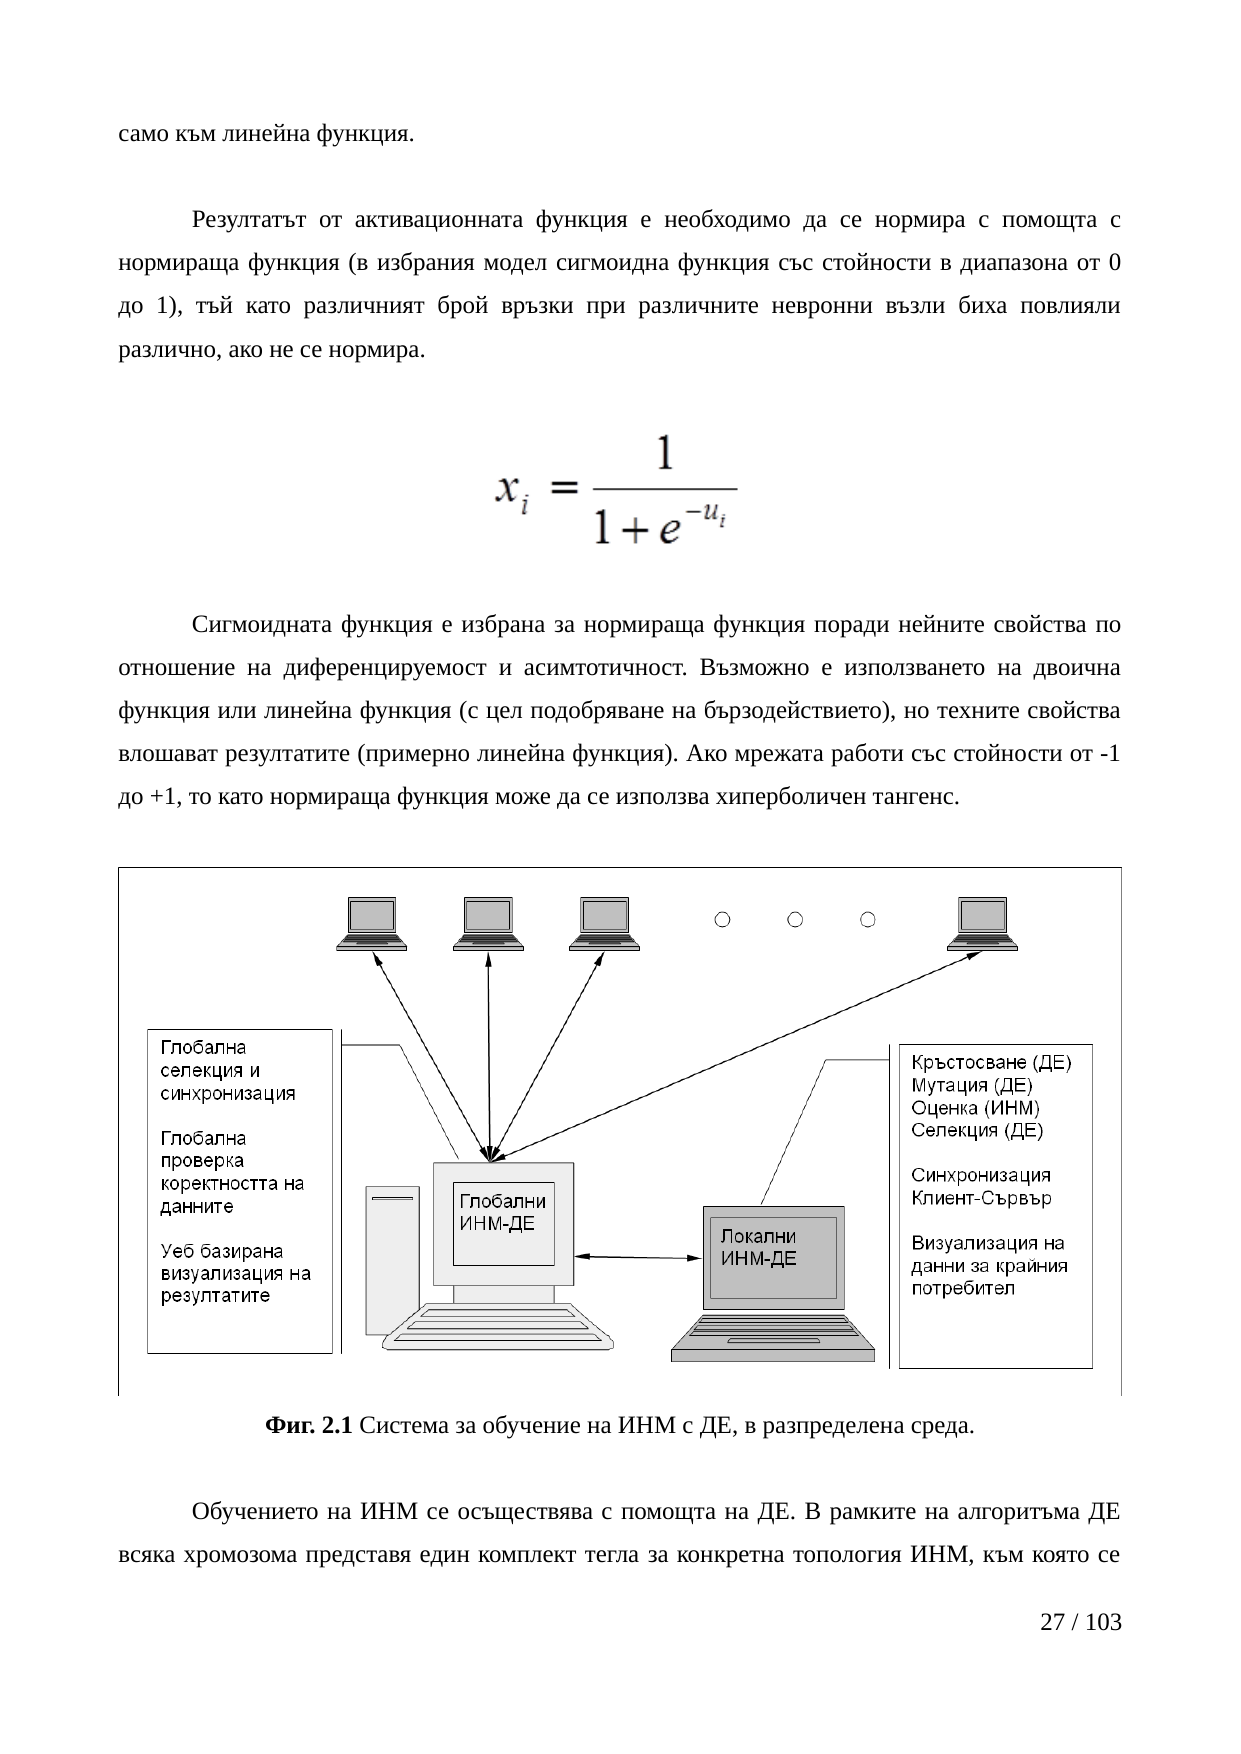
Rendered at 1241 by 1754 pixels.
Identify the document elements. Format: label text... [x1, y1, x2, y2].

text Резултатът от активационната функция е необходимо да се нормира с помощта с нормираща функция (в избрания модел сигмоидна функция със стойности в диапазона от 0 до 1), тъй като различният брой връзки при различните невронни възли биха повлияли различно, ако не се нормира. [118, 204, 1122, 362]
text Обучението на ИНМ се осъществява с помощта на ДЕ. В рамките на алгоритъма ДЕ всяка хромозома представя един комплект тегла за конкретна топология ИНМ, към която се [118, 1496, 1122, 1568]
text Сигмоидната функция е избрана за нормираща функция поради нейните свойства по отношение на диференцируемост и асимтотичност. Възможно е използването на двоична функция или линейна функция (с цел подобряване на бързодействието), но техните свойства влошават резултатите (примерно линейна функция). Ако мрежата работи със стойности от -1 до +1, то като нормираща функция може да се използва хиперболичен тангенс. [118, 609, 1122, 810]
text само към линейна функция. [118, 118, 1122, 147]
text Фиг. 2.1 Система за обучение на ИНМ с ДЕ, в разпределена среда. [118, 1396, 1122, 1439]
